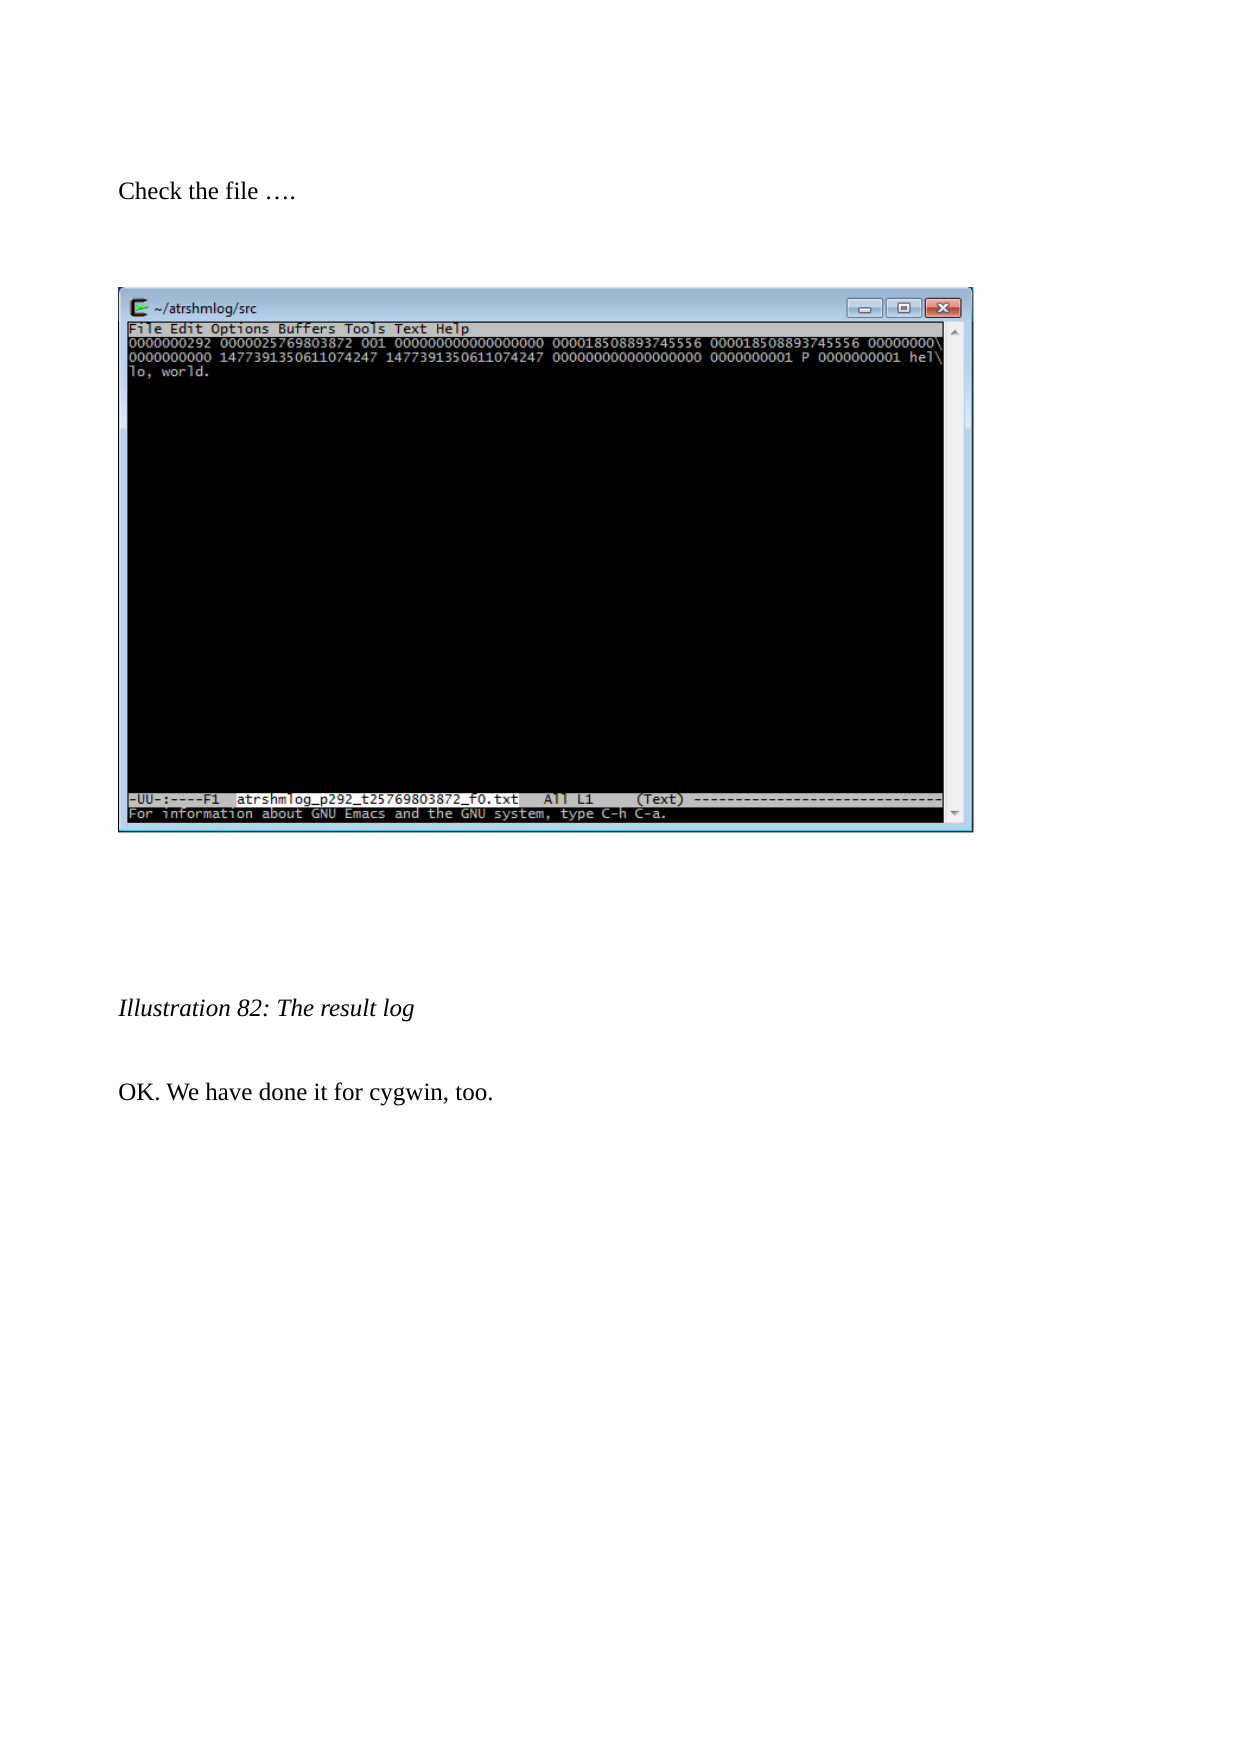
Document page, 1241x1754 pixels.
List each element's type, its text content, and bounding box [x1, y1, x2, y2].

picture [118, 287, 1123, 994]
text OK. We have done it for cygwin, too. [118, 1077, 1122, 1106]
text Check the file …. [118, 176, 1122, 205]
text Illustration 82: The result log [118, 994, 1122, 1022]
